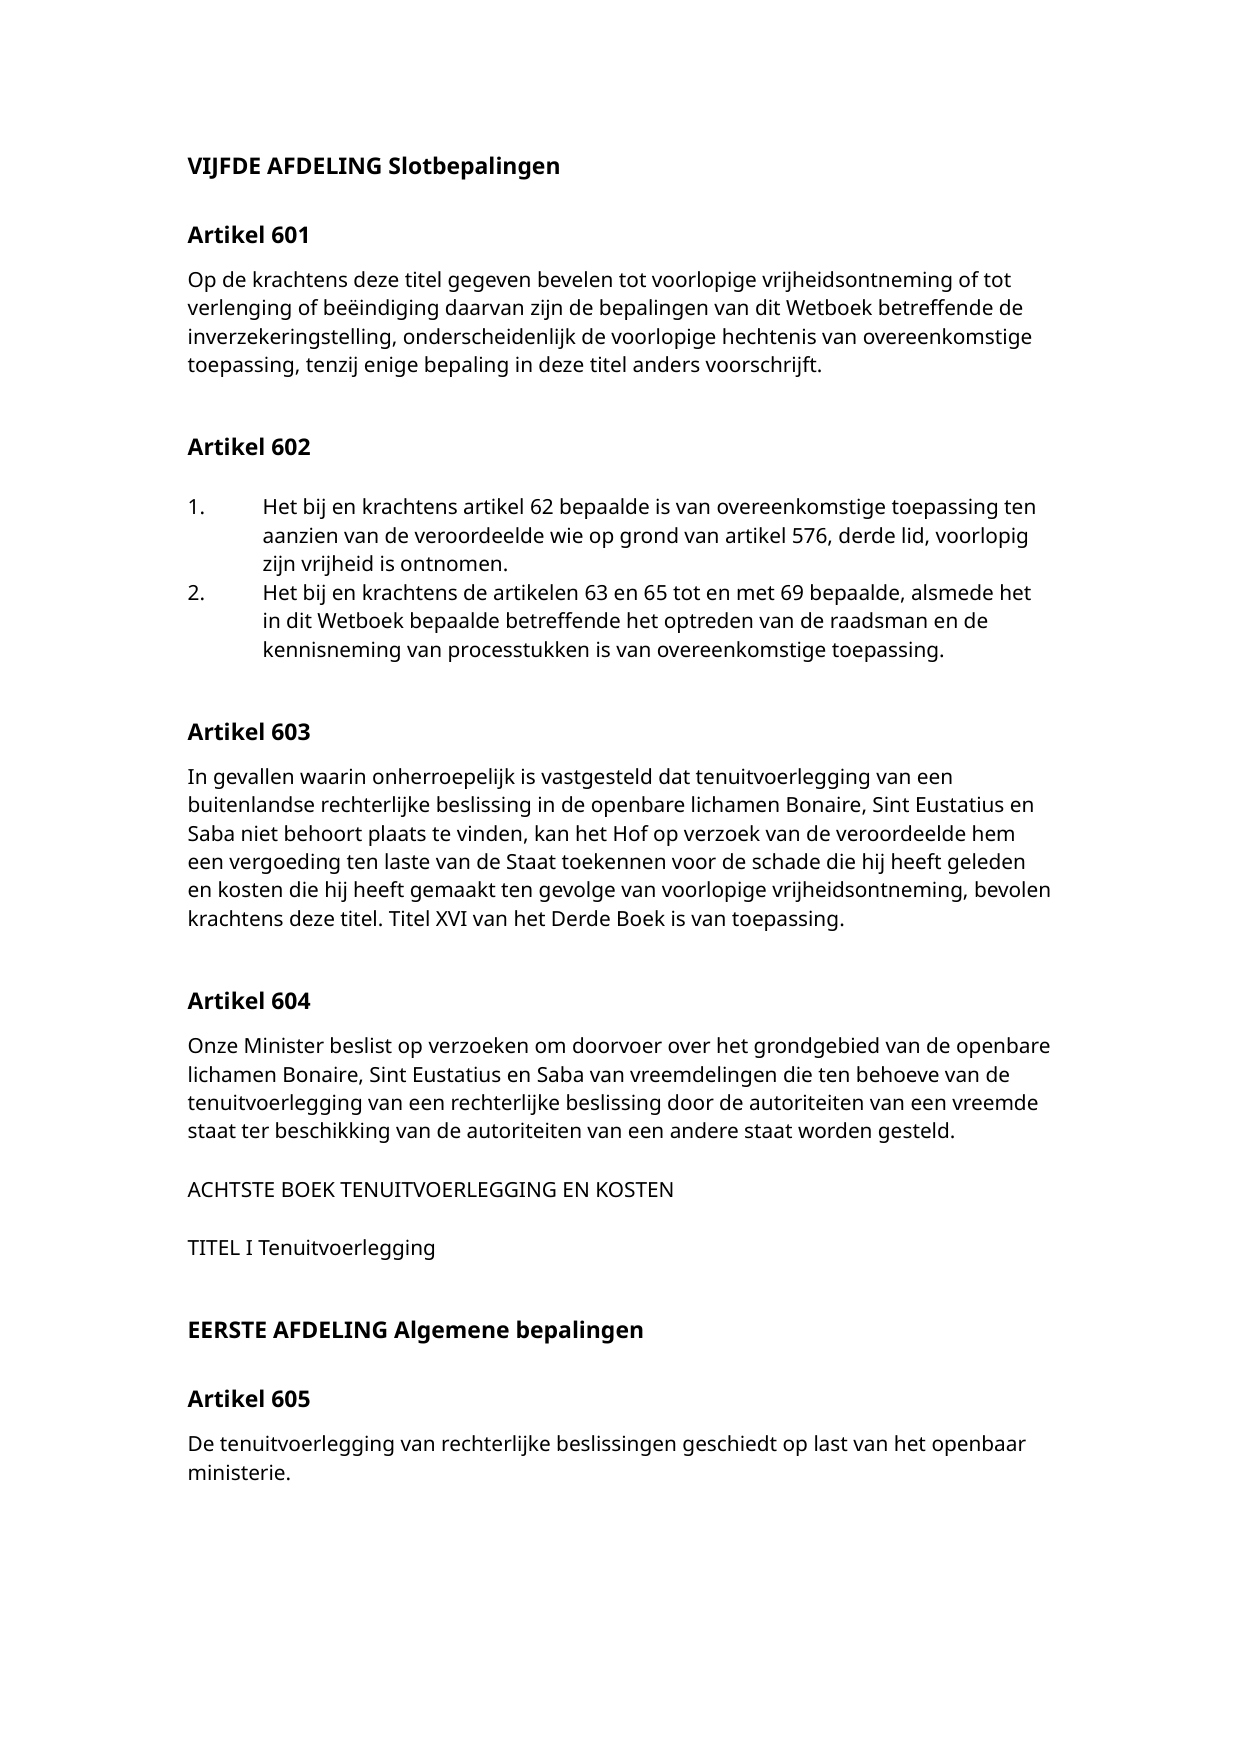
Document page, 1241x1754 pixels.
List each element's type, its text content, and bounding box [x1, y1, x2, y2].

subtitle Artikel 605 [187, 1383, 1053, 1414]
subtitle ACHTSTE BOEK TENUITVOERLEGGING EN KOSTEN [187, 1175, 1053, 1203]
subtitle EERSTE AFDELING Algemene bepalingen [187, 1314, 1053, 1346]
text Onze Minister beslist op verzoeken om doorvoer over het grondgebied van de openbare lichamen Bonaire, Sint Eustatius en Saba van vreemdelingen die ten behoeve van de tenuitvoerlegging van een rechterlijke beslissing door de autoriteiten van een vreemde staat ter beschikking van de autoriteiten van een andere staat worden gesteld. [187, 1031, 1053, 1145]
subtitle Artikel 602 [187, 431, 1053, 462]
subtitle VIJFDE AFDELING Slotbepalingen [187, 150, 1053, 181]
list Het bij en krachtens artikel 62 bepaalde is van overeenkomstige toepassing ten aanzien van de veroordeelde wie op grond van artikel 576, derde lid, voorlopig zijn vrijheid is ontnomen. [187, 492, 1053, 578]
subtitle Artikel 603 [187, 716, 1053, 747]
subtitle Artikel 601 [187, 219, 1053, 250]
text De tenuitvoerlegging van rechterlijke beslissingen geschiedt op last van het openbaar ministerie. [187, 1429, 1053, 1486]
subtitle Artikel 604 [187, 985, 1053, 1016]
text Op de krachtens deze titel gegeven bevelen tot voorlopige vrijheidsontneming of tot verlenging of beëindiging daarvan zijn de bepalingen van dit Wetboek betreffende de inverzekeringstelling, onderscheidenlijk de voorlopige hechtenis van overeenkomstige toepassing, tenzij enige bepaling in deze titel anders voorschrijft. [187, 265, 1053, 379]
list Het bij en krachtens de artikelen 63 en 65 tot en met 69 bepaalde, alsmede het in dit Wetboek bepaalde betreffende het optreden van de raadsman en de kennisneming van processtukken is van overeenkomstige toepassing. [187, 578, 1053, 663]
text In gevallen waarin onherroepelijk is vastgesteld dat tenuitvoerlegging van een buitenlandse rechterlijke beslissing in de openbare lichamen Bonaire, Sint Eustatius en Saba niet behoort plaats te vinden, kan het Hof op verzoek van de veroordeelde hem een vergoeding ten laste van de Staat toekennen voor de schade die hij heeft geleden en kosten die hij heeft gemaakt ten gevolge van voorlopige vrijheidsontneming, bevolen krachtens deze titel. Titel XVI van het Derde Boek is van toepassing. [187, 762, 1053, 932]
subtitle TITEL I Tenuitvoerlegging [187, 1233, 1053, 1262]
